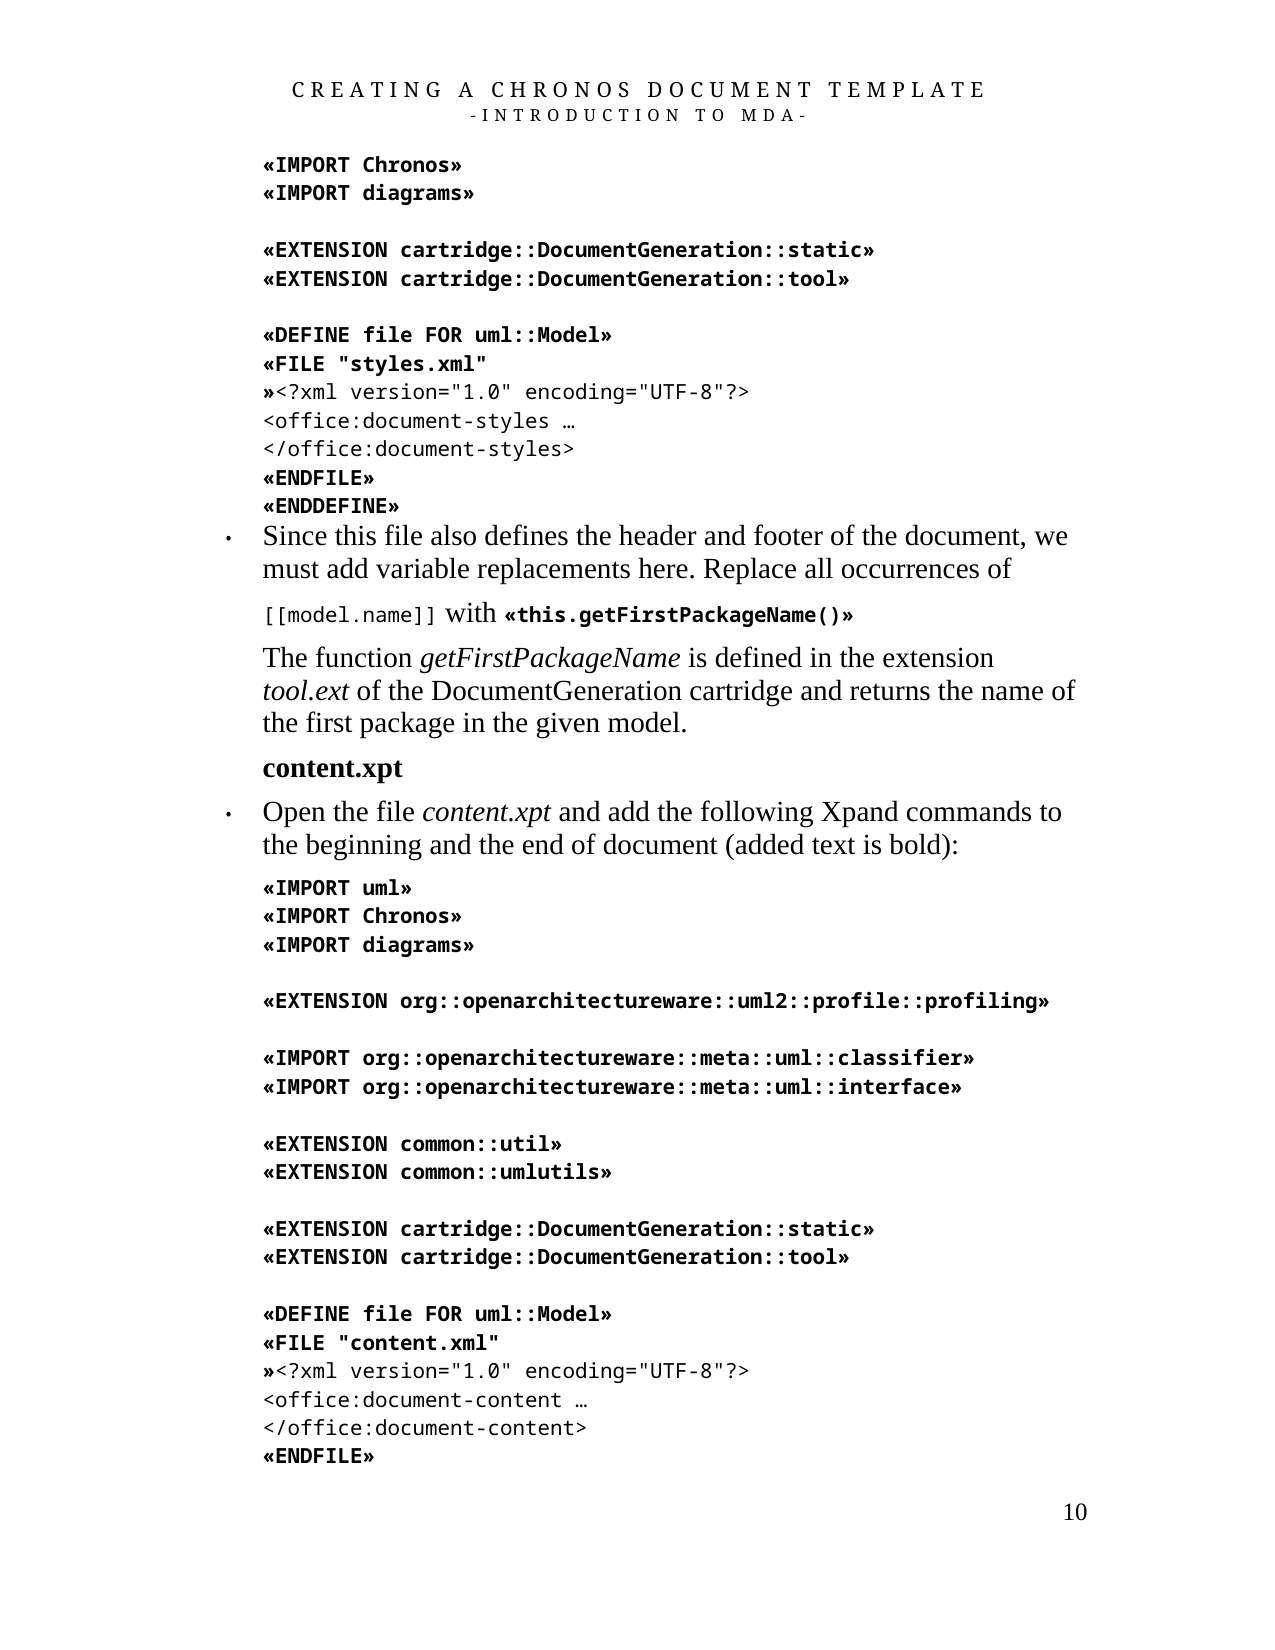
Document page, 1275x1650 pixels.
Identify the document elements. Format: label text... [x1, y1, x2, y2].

text «EXTENSION cartridge::DocumentGeneration::tool» [262, 264, 1087, 292]
text «FILE "content.xml" [262, 1328, 1087, 1356]
text <office:document-content … [262, 1385, 1087, 1413]
text «EXTENSION cartridge::DocumentGeneration::tool» [262, 1242, 1087, 1271]
text «FILE "styles.xml" [262, 349, 1087, 377]
text «DEFINE file FOR uml::Model» [262, 1299, 1087, 1328]
text «ENDFILE» [262, 1442, 1087, 1470]
text «EXTENSION cartridge::DocumentGeneration::static» [262, 235, 1087, 264]
text »<?xml version="1.0" encoding="UTF-8"?> [262, 377, 1087, 406]
text «EXTENSION common::umlutils» [262, 1157, 1087, 1186]
text </office:document-content> [262, 1413, 1087, 1442]
text <office:document-styles … [262, 406, 1087, 434]
text </office:document-styles> [262, 434, 1087, 463]
text »<?xml version="1.0" encoding="UTF-8"?> [262, 1356, 1087, 1385]
text «IMPORT org::openarchitectureware::meta::uml::interface» [262, 1072, 1087, 1100]
text «EXTENSION org::openarchitectureware::uml2::profile::profiling» [262, 987, 1087, 1015]
list The function getFirstPackageName is defined in the extension tool.ext of the DocumentGeneration cartridge and returns the name of the first package in the given model. [225, 642, 1087, 738]
text «DEFINE file FOR uml::Model» [262, 321, 1087, 349]
text «ENDDEFINE» [262, 491, 1087, 520]
text «IMPORT diagrams» [262, 930, 1087, 958]
list content.xpt [225, 751, 1087, 783]
text «EXTENSION common::util» [262, 1129, 1087, 1157]
text «IMPORT org::openarchitectureware::meta::uml::classifier» [262, 1043, 1087, 1072]
text «IMPORT diagrams» [262, 178, 1087, 207]
list Open the file content.xpt and add the following Xpand commands to the beginning and the end of document (added text is bold): [225, 796, 1087, 860]
text «IMPORT Chronos» [262, 150, 1087, 178]
text «ENDFILE» [262, 463, 1087, 491]
text «EXTENSION cartridge::DocumentGeneration::static» [262, 1214, 1087, 1242]
list Since this file also defines the header and footer of the document, we must add variable replacements here. Replace all occurrences of [225, 520, 1087, 584]
text «IMPORT Chronos» [262, 901, 1087, 930]
text «IMPORT uml» [262, 873, 1087, 901]
list [[model.name]] with «this.getFirstPackageName()» [225, 597, 1087, 629]
